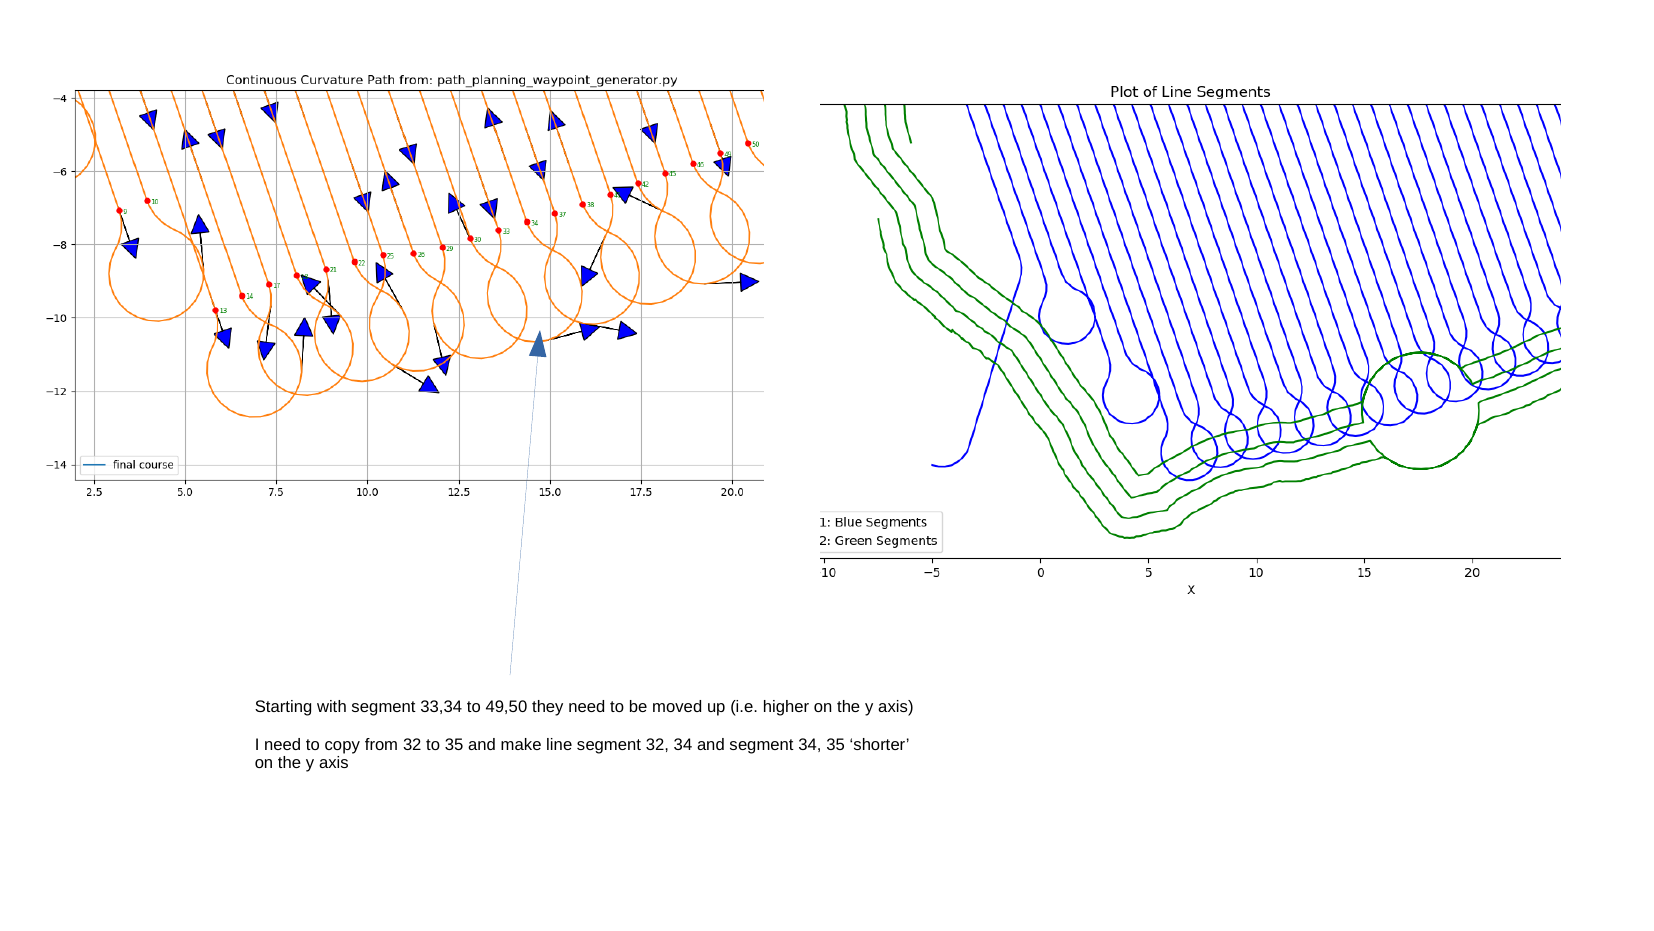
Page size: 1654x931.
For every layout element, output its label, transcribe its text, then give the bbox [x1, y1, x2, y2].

picture [820, 84, 1561, 601]
picture [45, 74, 764, 518]
text_box Starting with segment 33,34 to 49,50 they need to be moved up (i.e. higher on the y axis) I need to copy from 32 to 35 and make line segment 32, 34 and segment 34, 35 ‘shorter’ on the y axis [240, 690, 931, 780]
